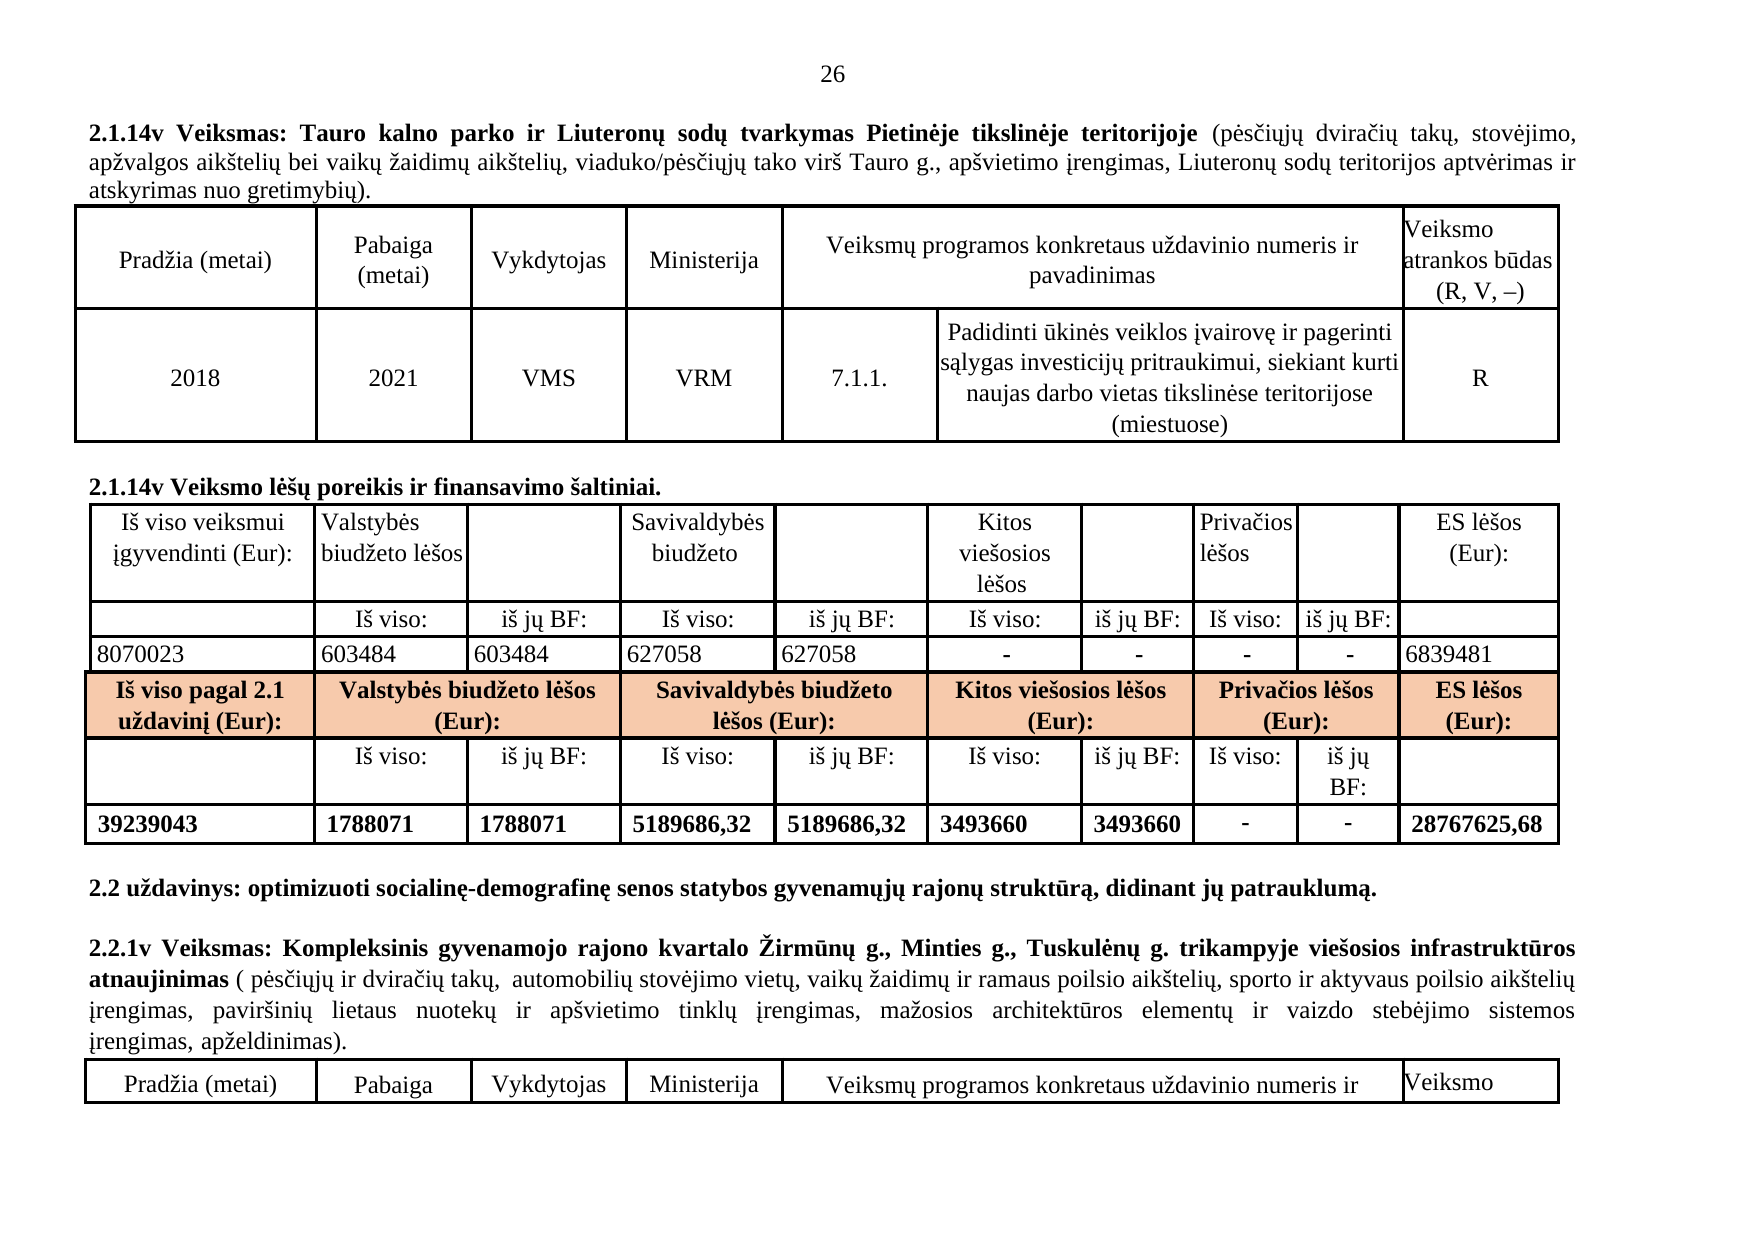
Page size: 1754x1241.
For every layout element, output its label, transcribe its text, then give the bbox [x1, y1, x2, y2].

table_cell iš jų BF: [777, 603, 926, 635]
table_cell - [1195, 638, 1296, 670]
table_cell Privačios lėšos (Eur): [1195, 674, 1397, 736]
text 2.1.14v Veiksmas: Tauro kalno parko ir Liuteronų sodų tvarkymas Pietinėje tikslinėje teritorijoje (pėsčiųjų dviračių takų, stovėjimo, apžvalgos aikštelių bei vaikų žaidimų aikštelių, viaduko/pėsčiųjų tako virš Tauro g., apšvietimo įrengimas, Liuteronų sodų teritorijos aptvėrimas ir atskyrimas nuo gretimybių). [89, 118, 1577, 204]
table_cell iš jų BF: [469, 740, 619, 803]
table_header Pabaiga (metai) [318, 208, 470, 307]
table_header Savivaldybės biudžeto [622, 506, 773, 599]
table_cell Iš viso: [622, 740, 773, 803]
table_cell VMS [473, 310, 625, 440]
table_cell [1401, 740, 1557, 803]
table_cell [1401, 603, 1557, 635]
table_header [1299, 506, 1397, 599]
table_cell 5189686,32 [622, 806, 773, 842]
table_header [469, 506, 619, 599]
table_cell Iš viso: [1195, 740, 1296, 803]
table_header Privačios lėšos [1195, 506, 1296, 599]
table_cell - [1299, 806, 1397, 842]
table_cell 2021 [318, 310, 470, 440]
table_cell 3493660 [929, 806, 1080, 842]
table_header Pradžia (metai) [77, 208, 315, 307]
table_cell 603484 [469, 638, 619, 670]
table_cell 8070023 [92, 638, 313, 670]
table_header [1083, 506, 1192, 599]
table_cell iš jų BF: [1299, 740, 1397, 803]
table_cell Kitos viešosios lėšos (Eur): [929, 674, 1192, 736]
table_cell Padidinti ūkinės veiklos įvairovę ir pagerinti sąlygas investicijų pritraukimui, siekiant kurti naujas darbo vietas tikslinėse teritorijose (miestuose) [939, 310, 1402, 440]
table_cell Iš viso: [316, 740, 466, 803]
table_header Vykdytojas [473, 208, 625, 307]
table_cell iš jų BF: [777, 740, 926, 803]
table_cell Iš viso: [929, 603, 1080, 635]
table_cell 627058 [777, 638, 926, 670]
table_header Valstybės biudžeto lėšos [316, 506, 466, 599]
table_cell 1788071 [469, 806, 619, 842]
table_cell 1788071 [316, 806, 466, 842]
table_cell - [929, 638, 1080, 670]
table_cell ES lėšos (Eur): [1401, 674, 1557, 736]
table_cell 28767625,68 [1401, 806, 1557, 842]
table_cell 603484 [316, 638, 466, 670]
table_cell VRM [628, 310, 781, 440]
table_header Kitos viešosios lėšos [929, 506, 1080, 599]
table_cell 5189686,32 [777, 806, 926, 842]
table_cell [87, 740, 313, 803]
text 2.2.1v Veiksmas: Kompleksinis gyvenamojo rajono kvartalo Žirmūnų g., Minties g., Tuskulėnų g. trikampyje viešosios infrastruktūros atnaujinimas ( pėsčiųjų ir dviračių takų, automobilių stovėjimo vietų, vaikų žaidimų ir ramaus poilsio aikštelių, sporto ir aktyvaus poilsio aikštelių įrengimas, paviršinių lietaus nuotekų ir apšvietimo tinklų įrengimas, mažosios architektūros elementų ir vaizdo stebėjimo sistemos įrengimas, apželdinimas). [89, 933, 1577, 1055]
table_cell - [1195, 806, 1296, 842]
table_header Pradžia (metai) [87, 1061, 315, 1101]
table_cell Iš viso pagal 2.1 uždavinį (Eur): [87, 674, 313, 736]
table_header [777, 506, 926, 599]
table_cell Savivaldybės biudžeto lėšos (Eur): [622, 674, 926, 736]
table_cell Iš viso: [929, 740, 1080, 803]
table_cell - [1299, 638, 1397, 670]
table_cell - [1083, 638, 1192, 670]
table_header Veiksmų programos konkretaus uždavinio numeris ir pavadinimas [784, 208, 1402, 307]
text 2.1.14v Veiksmo lėšų poreikis ir finansavimo šaltiniai. [89, 472, 1577, 500]
table_cell iš jų BF: [1299, 603, 1397, 635]
table_cell 6839481 [1401, 638, 1557, 670]
table_header Veiksmo [1405, 1061, 1557, 1101]
table_cell 2018 [77, 310, 315, 440]
table_cell Iš viso: [1195, 603, 1296, 635]
table_header Veiksmų programos konkretaus uždavinio numeris ir [784, 1061, 1402, 1101]
table_cell iš jų BF: [1083, 603, 1192, 635]
table_header Veiksmo atrankos būdas (R, V, –) [1405, 208, 1557, 307]
table_cell iš jų BF: [1083, 740, 1192, 803]
table_cell 3493660 [1083, 806, 1192, 842]
table_header Ministerija [628, 208, 781, 307]
table_cell Iš viso: [622, 603, 773, 635]
table_header Pabaiga [318, 1061, 470, 1101]
table_cell Iš viso: [316, 603, 466, 635]
table_cell 627058 [622, 638, 773, 670]
table_cell Valstybės biudžeto lėšos (Eur): [316, 674, 619, 736]
table_header Iš viso veiksmui įgyvendinti (Eur): [92, 506, 313, 599]
table_header Ministerija [628, 1061, 781, 1101]
table_header ES lėšos (Eur): [1401, 506, 1557, 599]
table_cell iš jų BF: [469, 603, 619, 635]
table_header Vykdytojas [473, 1061, 625, 1101]
table_cell [92, 603, 313, 635]
text 2.2 uždavinys: optimizuoti socialinę-demografinę senos statybos gyvenamųjų rajonų struktūrą, didinant jų patrauklumą. [89, 873, 1577, 902]
table_cell 7.1.1. [784, 310, 936, 440]
table_cell 39239043 [87, 806, 313, 842]
table_cell R [1405, 310, 1557, 440]
